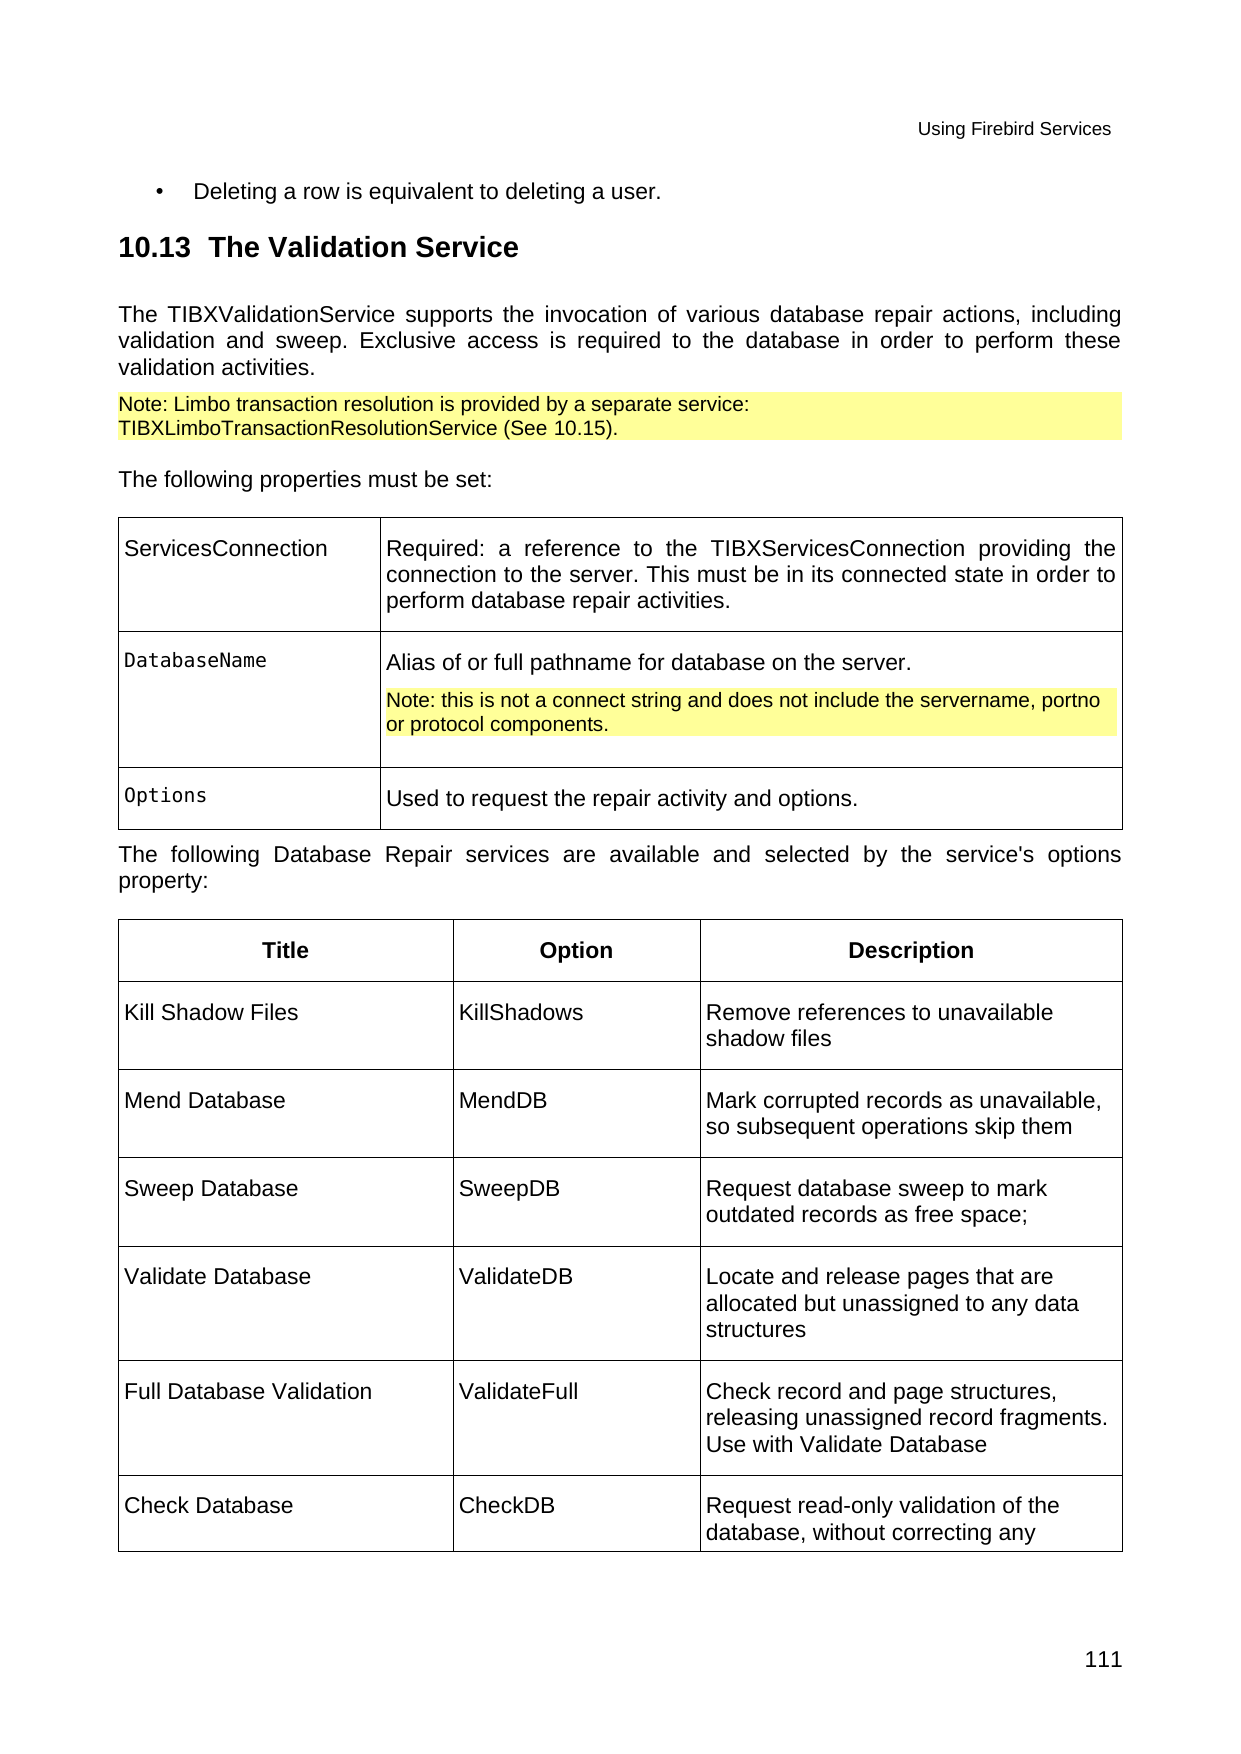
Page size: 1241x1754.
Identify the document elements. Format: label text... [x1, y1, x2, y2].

table_cell Used to request the repair activity and options. [381, 768, 1122, 829]
table_header Option [454, 920, 700, 981]
table_cell Options [119, 768, 380, 829]
table_cell MendDB [454, 1070, 700, 1157]
table_cell DatabaseName [119, 632, 380, 767]
table_cell Kill Shadow Files [119, 982, 453, 1069]
subtitle The Validation Service [118, 230, 1122, 263]
table_cell Check record and page structures, releasing unassigned record fragments. Use with Validate Database [701, 1361, 1122, 1475]
text The following Database Repair services are available and selected by the service's options property: [118, 841, 1122, 893]
table_header ServicesConnection [119, 518, 380, 631]
text The following properties must be set: [118, 466, 1122, 492]
table_cell CheckDB [454, 1476, 700, 1551]
text The TIBXValidationService supports the invocation of various database repair actions, including validation and sweep. Exclusive access is required to the database in order to perform these validation activities. [118, 301, 1122, 380]
table_cell Request database sweep to mark outdated records as free space; [701, 1158, 1122, 1246]
table_cell Mark corrupted records as unavailable, so subsequent operations skip them [701, 1070, 1122, 1157]
table_cell Mend Database [119, 1070, 453, 1157]
table_cell Full Database Validation [119, 1361, 453, 1475]
table_header Required: a reference to the TIBXServicesConnection providing the connection to the server. This must be in its connected state in order to perform database repair activities. [381, 518, 1122, 631]
table_cell ValidateDB [454, 1247, 700, 1360]
list Deleting a row is equivalent to deleting a user. [156, 178, 1122, 204]
table_cell Remove references to unavailable shadow files [701, 982, 1122, 1069]
table_cell Locate and release pages that are allocated but unassigned to any data structures [701, 1247, 1122, 1360]
table_cell Check Database [119, 1476, 453, 1551]
text Note: Limbo transaction resolution is provided by a separate service: TIBXLimboTransactionResolutionService (See 10.15). [118, 392, 1122, 440]
table_cell Sweep Database [119, 1158, 453, 1246]
table_cell KillShadows [454, 982, 700, 1069]
table_cell SweepDB [454, 1158, 700, 1246]
table_cell Request read-only validation of the database, without correcting any [701, 1476, 1122, 1551]
table_header Description [701, 920, 1122, 981]
table_cell ValidateFull [454, 1361, 700, 1475]
table_cell Validate Database [119, 1247, 453, 1360]
table_cell Alias of or full pathname for database on the server. Note: this is not a connect string and does not include the servername, portno or protocol components. [381, 632, 1122, 767]
table_header Title [119, 920, 453, 981]
